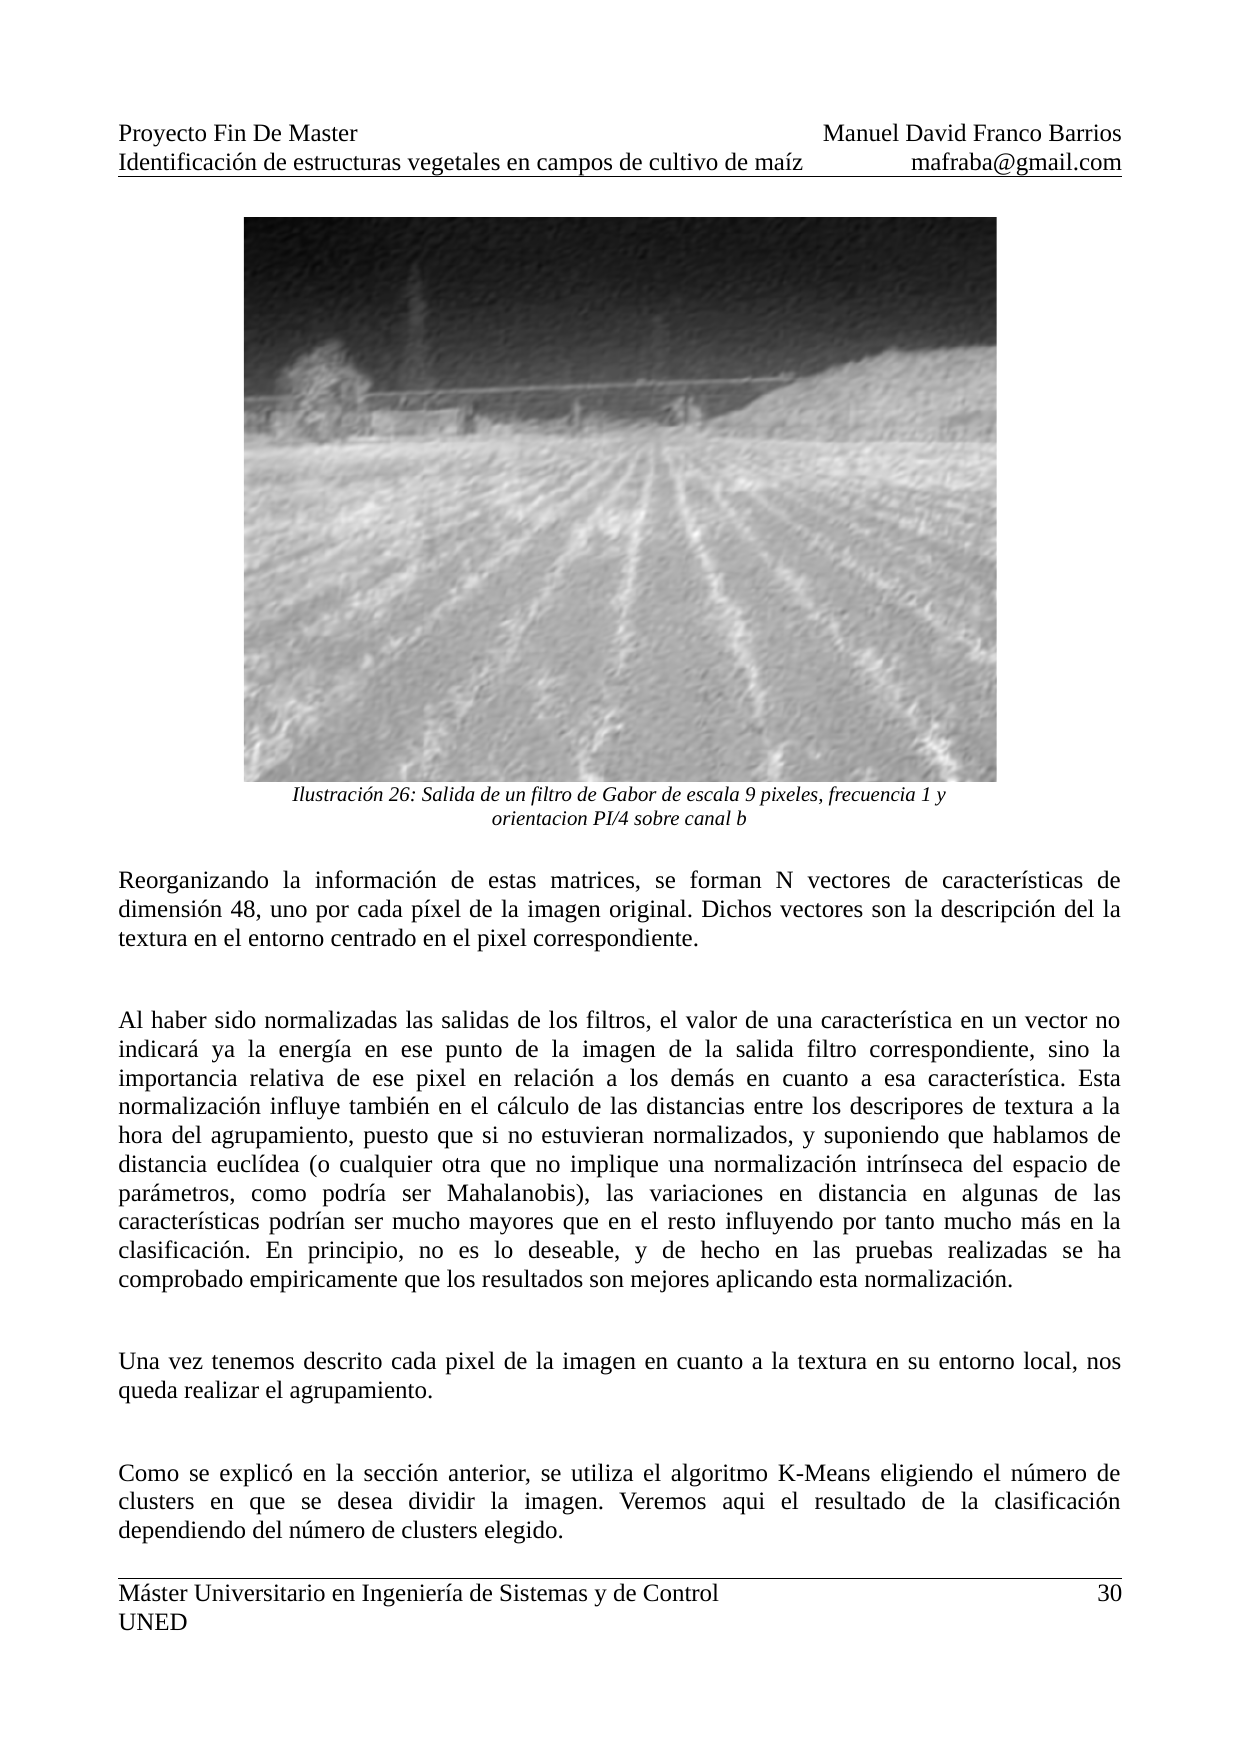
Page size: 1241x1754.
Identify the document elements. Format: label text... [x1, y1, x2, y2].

text Reorganizando la información de estas matrices, se forman N vectores de características de dimensión 48, uno por cada píxel de la imagen original. Dichos vectores son la descripción del la textura en el entorno centrado en el pixel correspondiente. [118, 865, 1122, 951]
text Una vez tenemos descrito cada pixel de la imagen en cuanto a la textura en su entorno local, nos queda realizar el agrupamiento. [118, 1346, 1122, 1404]
text Ilustración 26: Salida de un filtro de Gabor de escala 9 pixeles, frecuencia 1 y orientacion PI/4 sobre canal b [244, 782, 996, 830]
picture [243, 217, 997, 782]
text Como se explicó en la sección anterior, se utiliza el algoritmo K-Means eligiendo el número de clusters en que se desea dividir la imagen. Veremos aqui el resultado de la clasificación dependiendo del número de clusters elegido. [118, 1458, 1122, 1544]
text Al haber sido normalizadas las salidas de los filtros, el valor de una característica en un vector no indicará ya la energía en ese punto de la imagen de la salida filtro correspondiente, sino la importancia relativa de ese pixel en relación a los demás en cuanto a esa característica. Esta normalización influye también en el cálculo de las distancias entre los descripores de textura a la hora del agrupamiento, puesto que si no estuvieran normalizados, y suponiendo que hablamos de distancia euclídea (o cualquier otra que no implique una normalización intrínseca del espacio de parámetros, como podría ser Mahalanobis), las variaciones en distancia en algunas de las características podrían ser mucho mayores que en el resto influyendo por tanto mucho más en la clasificación. En principio, no es lo deseable, y de hecho en las pruebas realizadas se ha comprobado empiricamente que los resultados son mejores aplicando esta normalización. [118, 1005, 1122, 1293]
